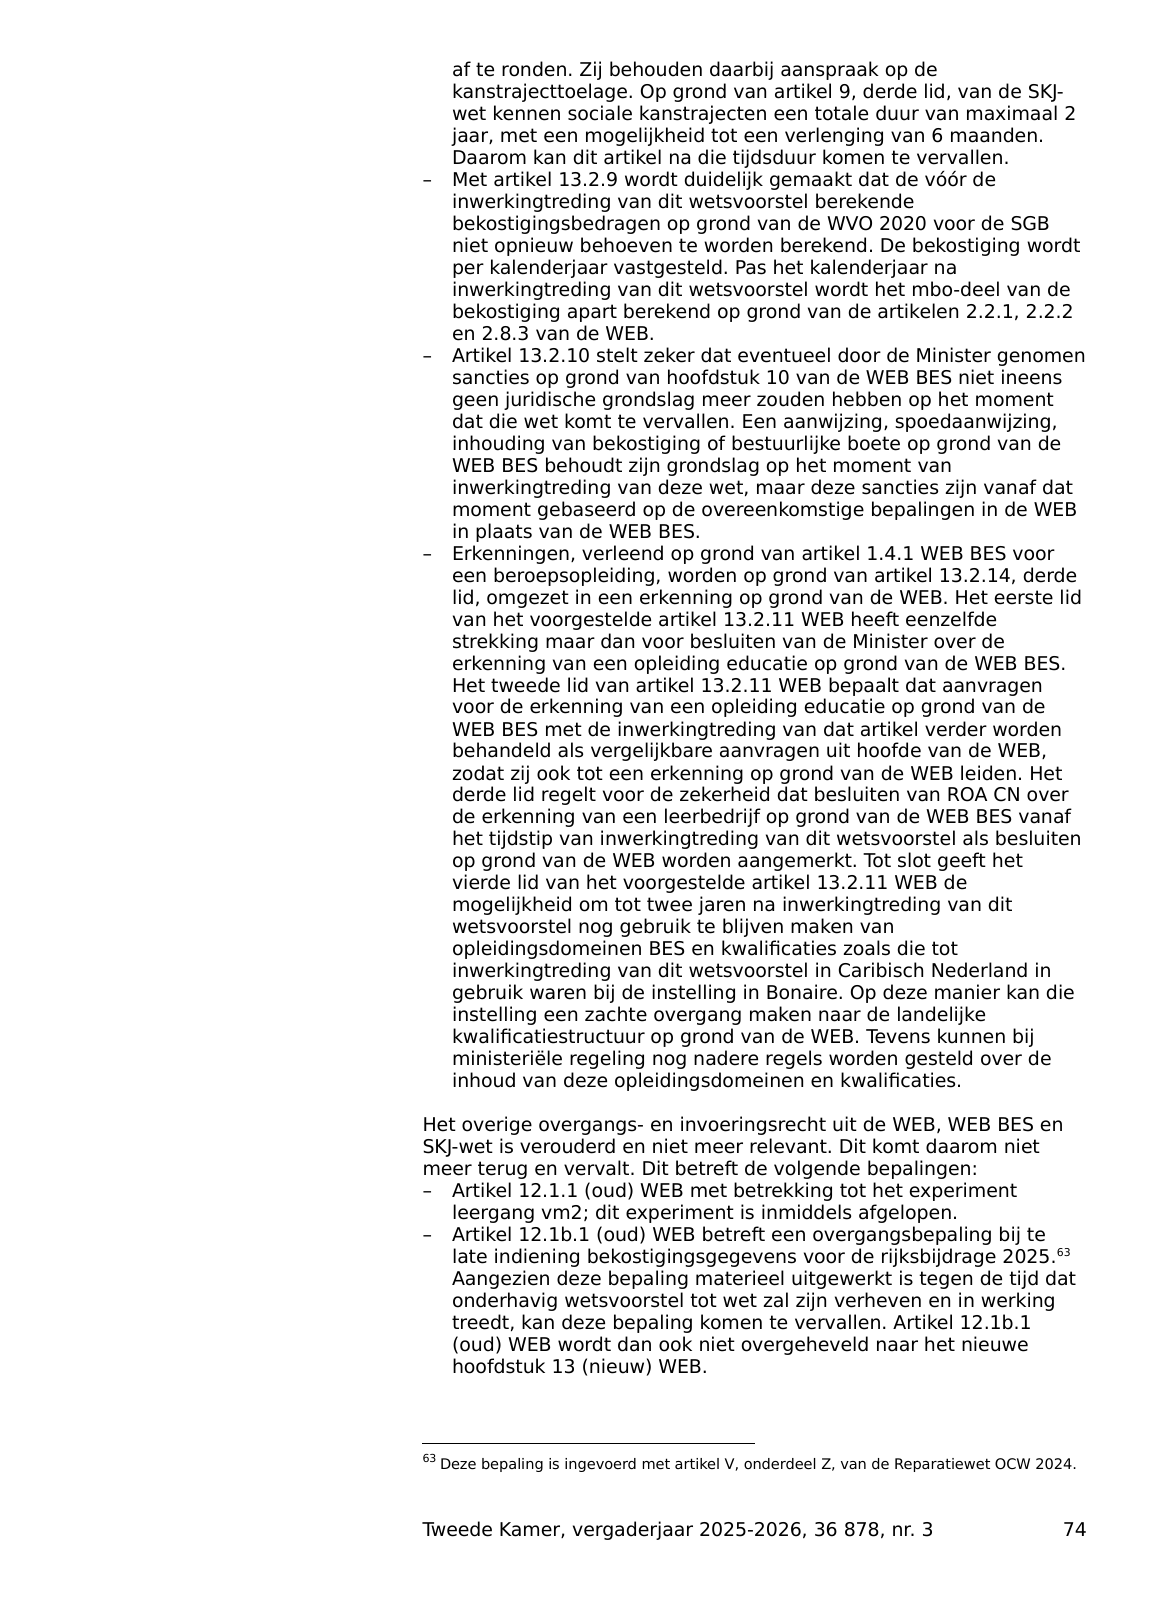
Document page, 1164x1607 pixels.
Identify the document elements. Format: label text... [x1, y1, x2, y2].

text – Met artikel 13.2.9 wordt duidelijk gemaakt dat de vóór de inwerkingtreding van dit wetsvoorstel berekende bekostigingsbedragen op grond van de WVO 2020 voor de SGB niet opnieuw behoeven te worden berekend. De bekostiging wordt per kalenderjaar vastgesteld. Pas het kalenderjaar na inwerkingtreding van dit wetsvoorstel wordt het mbo-deel van de bekostiging apart berekend op grond van de artikelen 2.2.1, 2.2.2 en 2.8.3 van de WEB. [422, 169, 1087, 345]
text – Erkenningen, verleend op grond van artikel 1.4.1 WEB BES voor een beroepsopleiding, worden op grond van artikel 13.2.14, derde lid, omgezet in een erkenning op grond van de WEB. Het eerste lid van het voorgestelde artikel 13.2.11 WEB heeft eenzelfde strekking maar dan voor besluiten van de Minister over de erkenning van een opleiding educatie op grond van de WEB BES. Het tweede lid van artikel 13.2.11 WEB bepaalt dat aanvragen voor de erkenning van een opleiding educatie op grond van de WEB BES met de inwerkingtreding van dat artikel verder worden behandeld als vergelijkbare aanvragen uit hoofde van de WEB, zodat zij ook tot een erkenning op grond van de WEB leiden. Het derde lid regelt voor de zekerheid dat besluiten van ROA CN over de erkenning van een leerbedrijf op grond van de WEB BES vanaf het tijdstip van inwerkingtreding van dit wetsvoorstel als besluiten op grond van de WEB worden aangemerkt. Tot slot geeft het vierde lid van het voorgestelde artikel 13.2.11 WEB de mogelijkheid om tot twee jaren na inwerkingtreding van dit wetsvoorstel nog gebruik te blijven maken van opleidingsdomeinen BES en kwalificaties zoals die tot inwerkingtreding van dit wetsvoorstel in Caribisch Nederland in gebruik waren bij de instelling in Bonaire. Op deze manier kan die instelling een zachte overgang maken naar de landelijke kwalificatiestructuur op grond van de WEB. Tevens kunnen bij ministeriële regeling nog nadere regels worden gesteld over de inhoud van deze opleidingsdomeinen en kwalificaties. [422, 543, 1087, 1092]
text Het overige overgangs- en invoeringsrecht uit de WEB, WEB BES en SKJ-wet is verouderd en niet meer relevant. Dit komt daarom niet meer terug en vervalt. Dit betreft de volgende bepalingen: [422, 1114, 1087, 1180]
text Deze bepaling is ingevoerd met artikel V, onderdeel Z, van de Reparatiewet OCW 2024. [422, 1452, 1087, 1474]
text – Artikel 12.1b.1 (oud) WEB betreft een overgangsbepaling bij te late indiening bekostigingsgegevens voor de rijksbijdrage 2025. Aangezien deze bepaling materieel uitgewerkt is tegen de tijd dat onderhavig wetsvoorstel tot wet zal zijn verheven en in werking treedt, kan deze bepaling komen te vervallen. Artikel 12.1b.1 (oud) WEB wordt dan ook niet overgeheveld naar het nieuwe hoofdstuk 13 (nieuw) WEB. [422, 1224, 1087, 1378]
text af te ronden. Zij behouden daarbij aanspraak op de kanstrajecttoelage. Op grond van artikel 9, derde lid, van de SKJ-wet kennen sociale kanstrajecten een totale duur van maximaal 2 jaar, met een mogelijkheid tot een verlenging van 6 maanden. Daarom kan dit artikel na die tijdsduur komen te vervallen. [422, 59, 1087, 169]
text – Artikel 12.1.1 (oud) WEB met betrekking tot het experiment leergang vm2; dit experiment is inmiddels afgelopen. [422, 1180, 1087, 1224]
text – Artikel 13.2.10 stelt zeker dat eventueel door de Minister genomen sancties op grond van hoofdstuk 10 van de WEB BES niet ineens geen juridische grondslag meer zouden hebben op het moment dat die wet komt te vervallen. Een aanwijzing, spoedaanwijzing, inhouding van bekostiging of bestuurlijke boete op grond van de WEB BES behoudt zijn grondslag op het moment van inwerkingtreding van deze wet, maar deze sancties zijn vanaf dat moment gebaseerd op de overeenkomstige bepalingen in de WEB in plaats van de WEB BES. [422, 345, 1087, 543]
